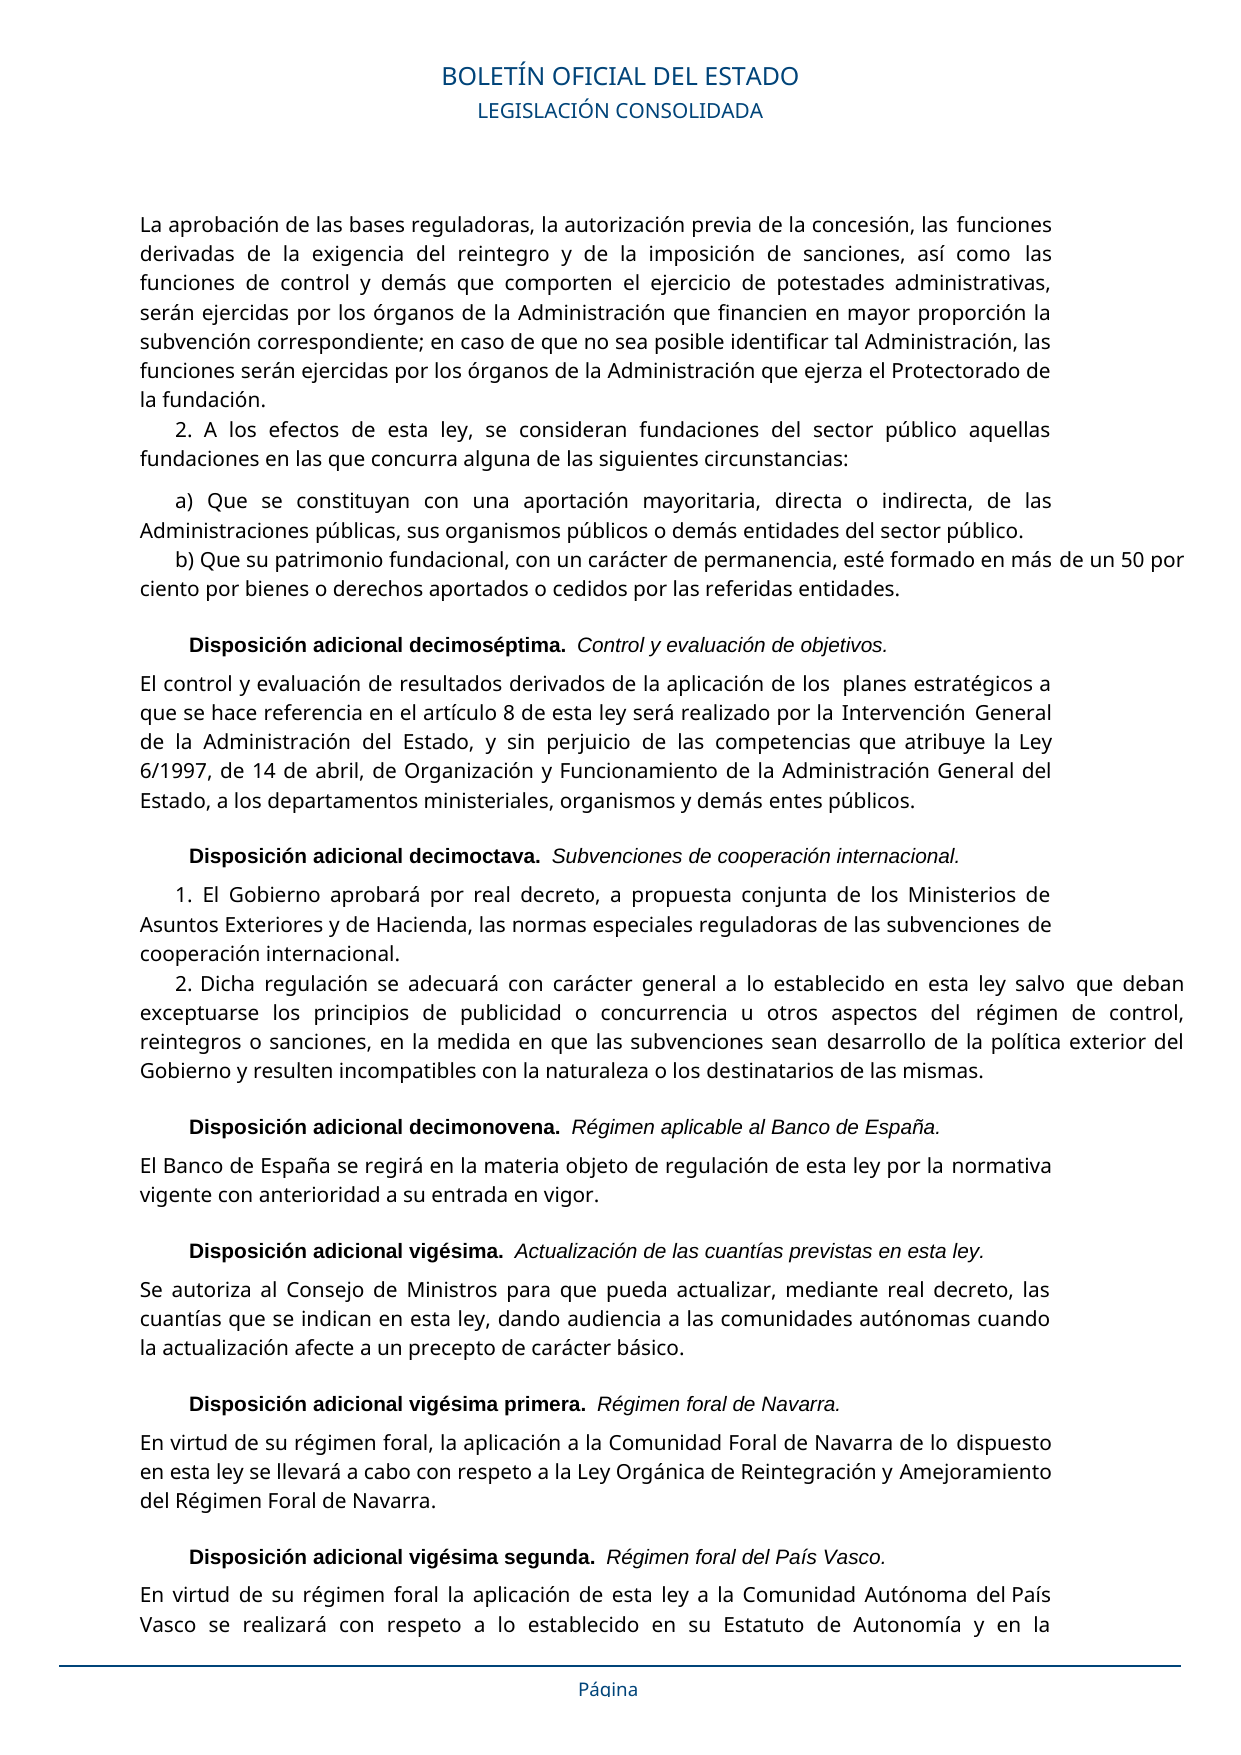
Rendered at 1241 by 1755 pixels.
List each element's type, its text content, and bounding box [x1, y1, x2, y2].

text Disposición adicional vigésima segunda. Régimen foral del País Vasco. [189, 1544, 1184, 1568]
text Disposición adicional decimoséptima. Control y evaluación de objetivos. [189, 633, 1184, 657]
list A los efectos de esta ley, se consideran fundaciones del sector público aquellas fundaciones en las que concurra alguna de las siguientes circunstancias: [139, 415, 1052, 473]
list Que su patrimonio fundacional, con un carácter de permanencia, esté formado en más de un 50 por ciento por bienes o derechos aportados o cedidos por las referidas entidades. [139, 545, 1184, 603]
text Disposición adicional decimonovena. Régimen aplicable al Banco de España. [189, 1115, 1184, 1139]
text Disposición adicional vigésima primera. Régimen foral de Navarra. [189, 1391, 1184, 1415]
text El Banco de España se regirá en la materia objeto de regulación de esta ley por la normativa vigente con anterioridad a su entrada en vigor. [139, 1151, 1052, 1209]
text Disposición adicional vigésima. Actualización de las cuantías previstas en esta ley. [189, 1238, 1184, 1262]
list El Gobierno aprobará por real decreto, a propuesta conjunta de los Ministerios de Asuntos Exteriores y de Hacienda, las normas especiales reguladoras de las subvenciones de cooperación internacional. [139, 881, 1052, 968]
text El control y evaluación de resultados derivados de la aplicación de los planes estratégicos a que se hace referencia en el artículo 8 de esta ley será realizado por la Intervención General de la Administración del Estado, y sin perjuicio de las competencias que atribuye la Ley 6/1997, de 14 de abril, de Organización y Funcionamiento de la Administración General del Estado, a los departamentos ministeriales, organismos y demás entes públicos. [139, 669, 1052, 814]
text Se autoriza al Consejo de Ministros para que pueda actualizar, mediante real decreto, las cuantías que se indican en esta ley, dando audiencia a las comunidades autónomas cuando la actualización afecte a un precepto de carácter básico. [139, 1275, 1052, 1362]
list Dicha regulación se adecuará con carácter general a lo establecido en esta ley salvo que deban exceptuarse los principios de publicidad o concurrencia u otros aspectos del régimen de control, reintegros o sanciones, en la medida en que las subvenciones sean desarrollo de la política exterior del Gobierno y resulten incompatibles con la naturaleza o los destinatarios de las mismas. [139, 969, 1184, 1085]
text La aprobación de las bases reguladoras, la autorización previa de la concesión, las funciones derivadas de la exigencia del reintegro y de la imposición de sanciones, así como las funciones de control y demás que comporten el ejercicio de potestades administrativas, serán ejercidas por los órganos de la Administración que financien en mayor proporción la subvención correspondiente; en caso de que no sea posible identificar tal Administración, las funciones serán ejercidas por los órganos de la Administración que ejerza el Protectorado de la fundación. [139, 210, 1052, 414]
text Disposición adicional decimoctava. Subvenciones de cooperación internacional. [189, 844, 1184, 868]
text En virtud de su régimen foral, la aplicación a la Comunidad Foral de Navarra de lo dispuesto en esta ley se llevará a cabo con respeto a la Ley Orgánica de Reintegración y Amejoramiento del Régimen Foral de Navarra. [139, 1428, 1052, 1515]
list Que se constituyan con una aportación mayoritaria, directa o indirecta, de las Administraciones públicas, sus organismos públicos o demás entidades del sector público. [139, 486, 1052, 544]
text En virtud de su régimen foral la aplicación de esta ley a la Comunidad Autónoma del País Vasco se realizará con respeto a lo establecido en su Estatuto de Autonomía y en la [139, 1581, 1052, 1638]
